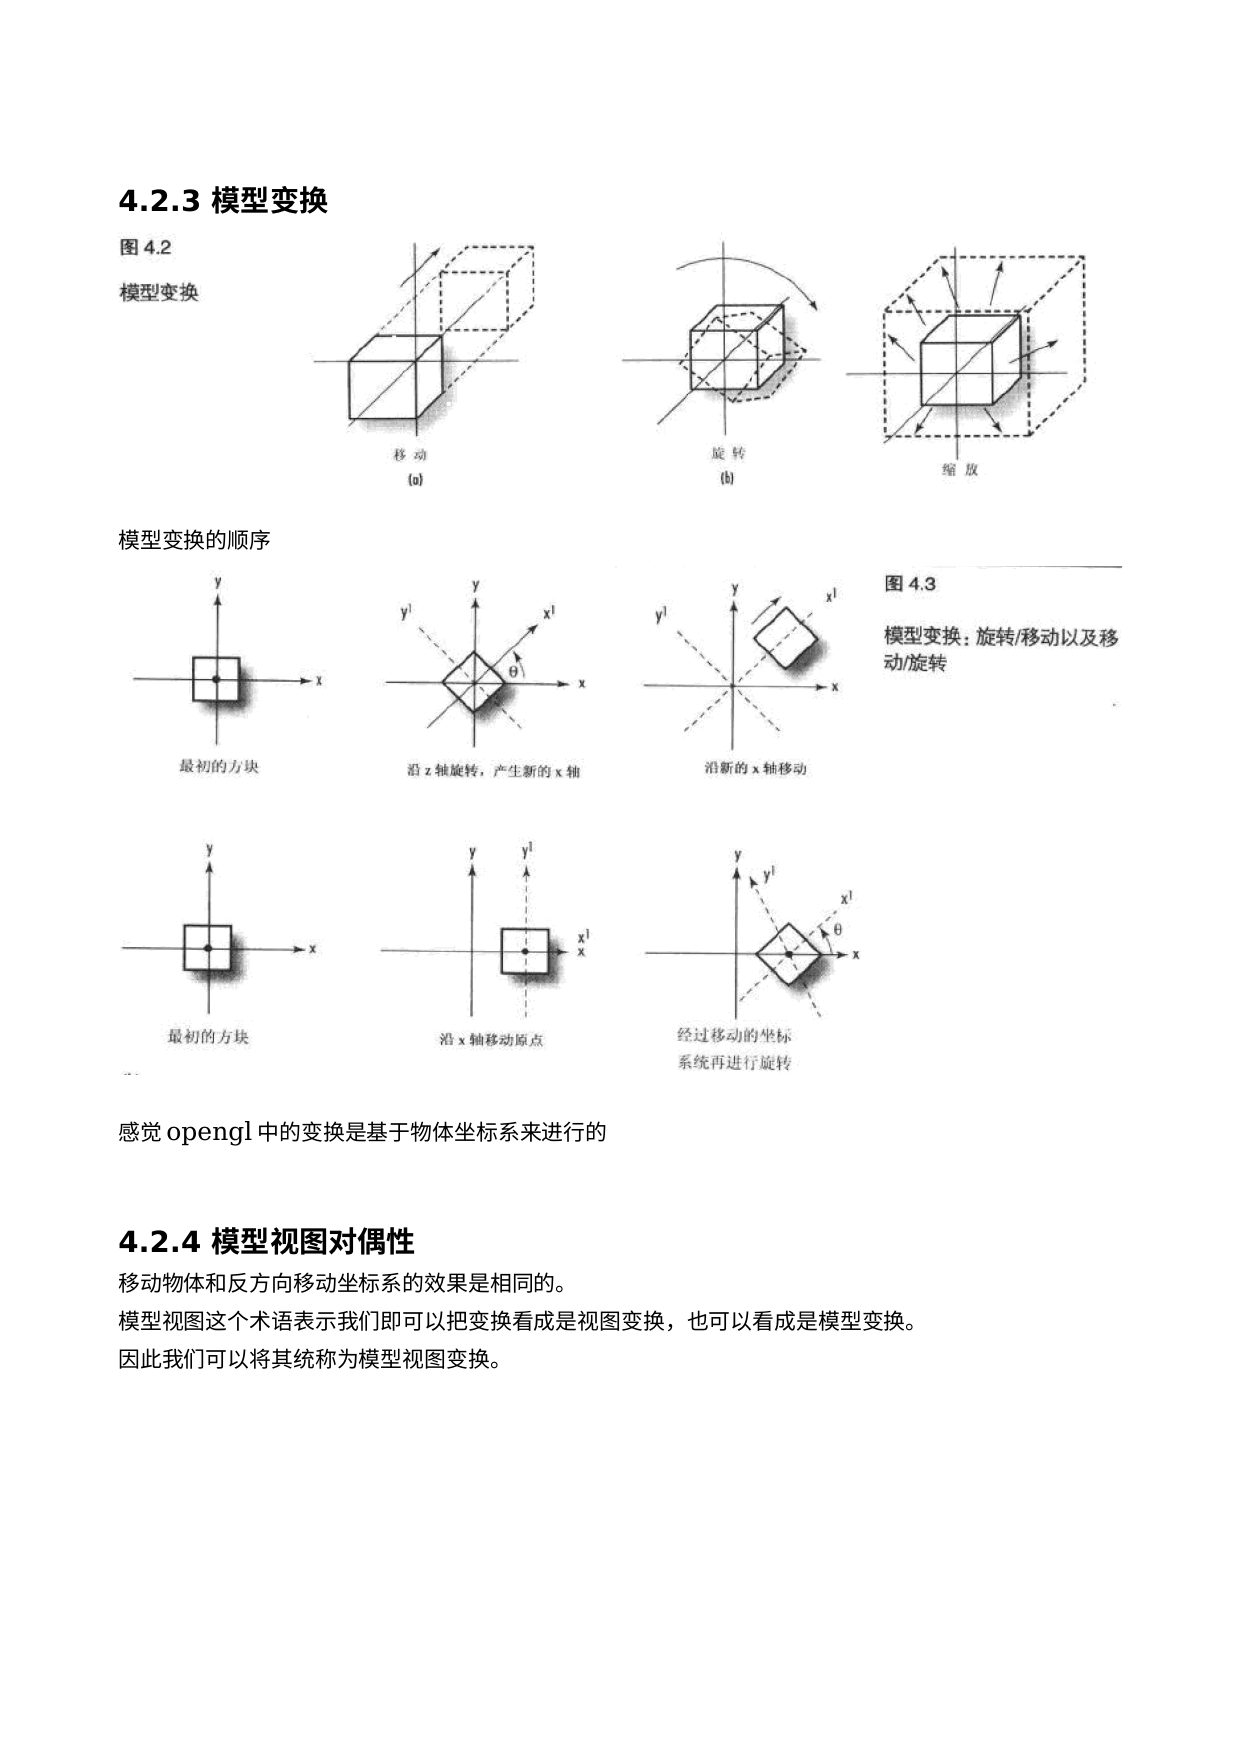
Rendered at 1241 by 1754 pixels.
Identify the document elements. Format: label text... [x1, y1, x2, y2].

subtitle 4.2.4 模型视图对偶性 [118, 1225, 1122, 1259]
text 因此我们可以将其统称为模型视图变换。 [118, 1347, 1122, 1373]
text 模型视图这个术语表示我们即可以把变换看成是视图变换，也可以看成是模型变换。 [118, 1309, 1122, 1335]
text 移动物体和反方向移动坐标系的效果是相同的。 [118, 1271, 1122, 1297]
text 模型变换的顺序 [118, 528, 1122, 553]
picture [118, 566, 1123, 788]
picture [118, 829, 1123, 1075]
text 感觉opengl中的变换是基于物体坐标系来进行的 [118, 1117, 1122, 1146]
subtitle 4.2.3 模型变换 [118, 185, 1122, 219]
picture [118, 231, 1123, 487]
